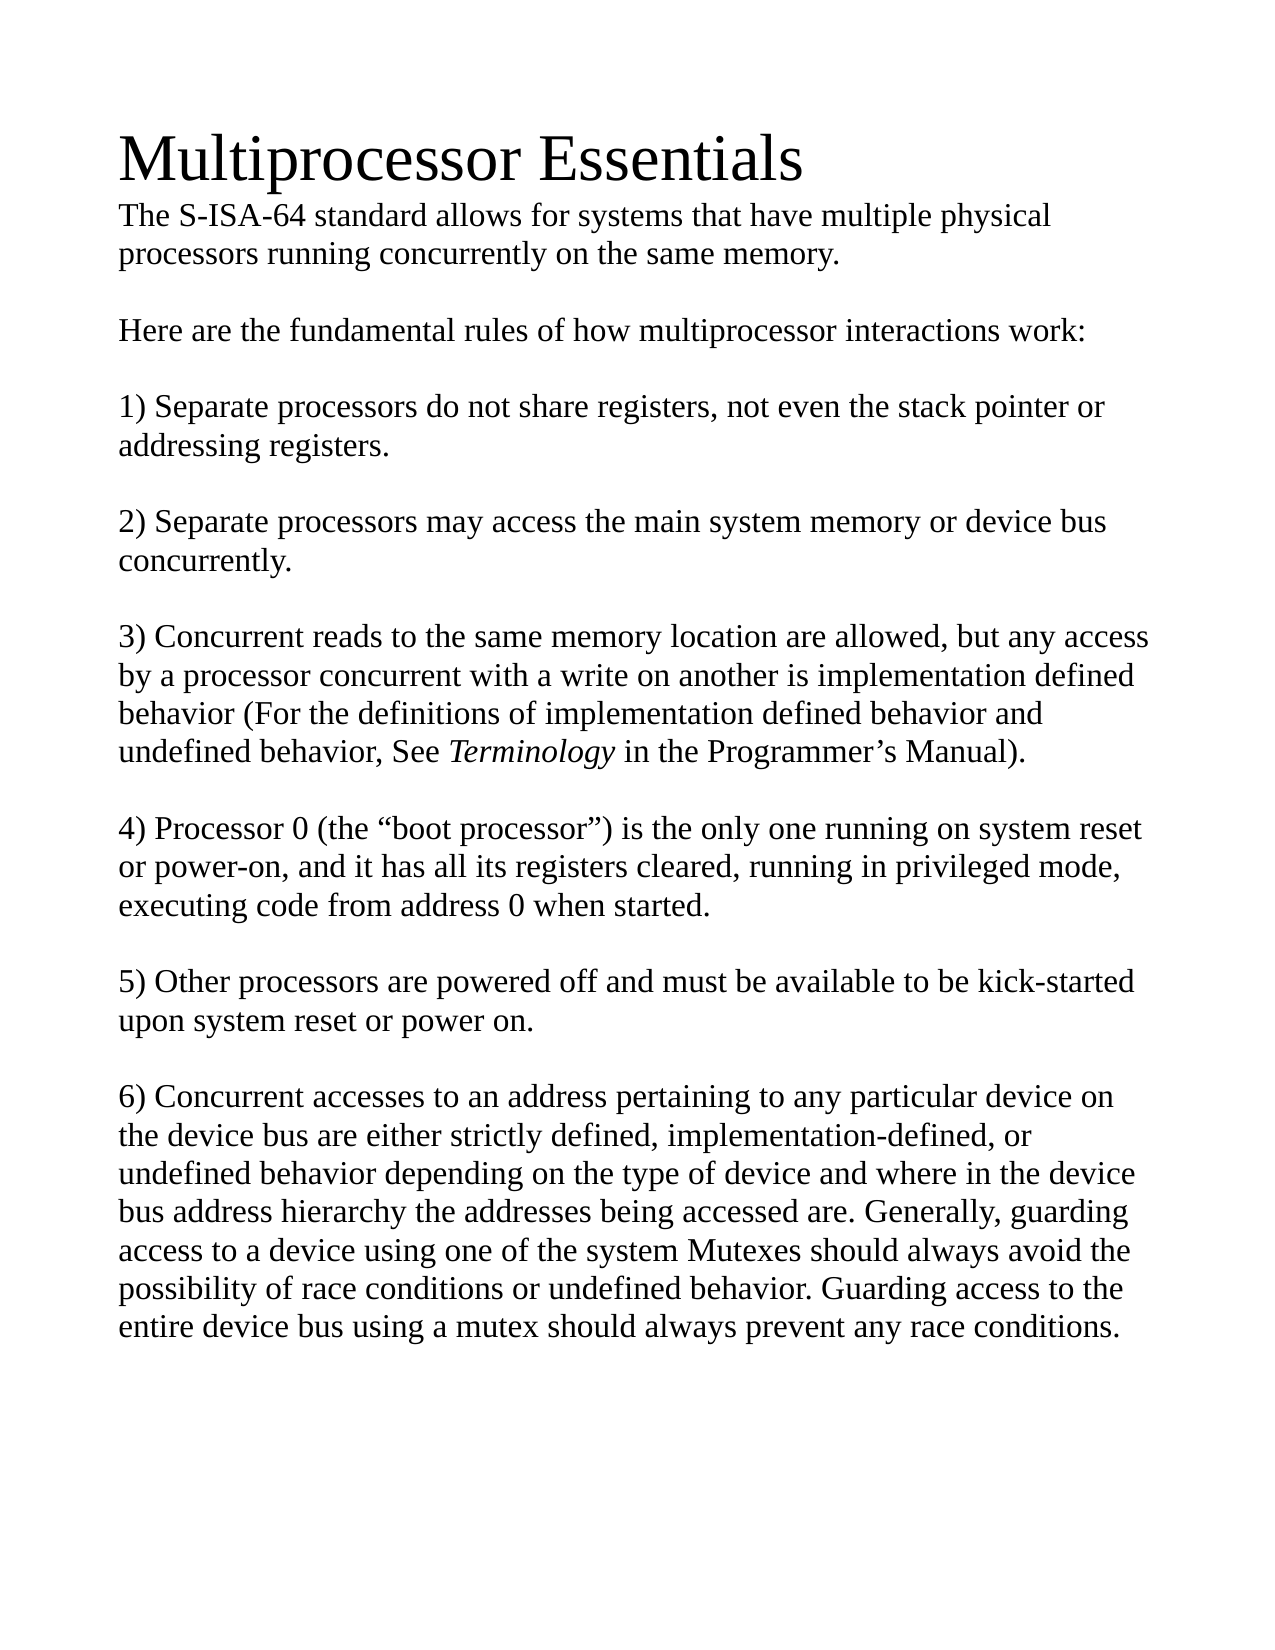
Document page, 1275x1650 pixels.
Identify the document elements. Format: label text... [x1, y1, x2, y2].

text Multiprocessor Essentials [118, 118, 1157, 195]
text 1) Separate processors do not share registers, not even the stack pointer or addressing registers. [118, 386, 1157, 463]
text 2) Separate processors may access the main system memory or device bus concurrently. [118, 501, 1157, 578]
text 6) Concurrent accesses to an address pertaining to any particular device on the device bus are either strictly defined, implementation-defined, or undefined behavior depending on the type of device and where in the device bus address hierarchy the addresses being accessed are. Generally, guarding access to a device using one of the system Mutexes should always avoid the possibility of race conditions or undefined behavior. Guarding access to the entire device bus using a mutex should always prevent any race conditions. [118, 1076, 1157, 1345]
text The S-ISA-64 standard allows for systems that have multiple physical processors running concurrently on the same memory. [118, 195, 1157, 271]
text 5) Other processors are powered off and must be available to be kick-started upon system reset or power on. [118, 961, 1157, 1038]
text 3) Concurrent reads to the same memory location are allowed, but any access by a processor concurrent with a write on another is implementation defined behavior (For the definitions of implementation defined behavior and undefined behavior, See Terminology in the Programmer’s Manual). [118, 616, 1157, 770]
text Here are the fundamental rules of how multiprocessor interactions work: [118, 310, 1157, 348]
text 4) Processor 0 (the “boot processor”) is the only one running on system reset or power-on, and it has all its registers cleared, running in privileged mode, executing code from address 0 when started. [118, 808, 1157, 923]
